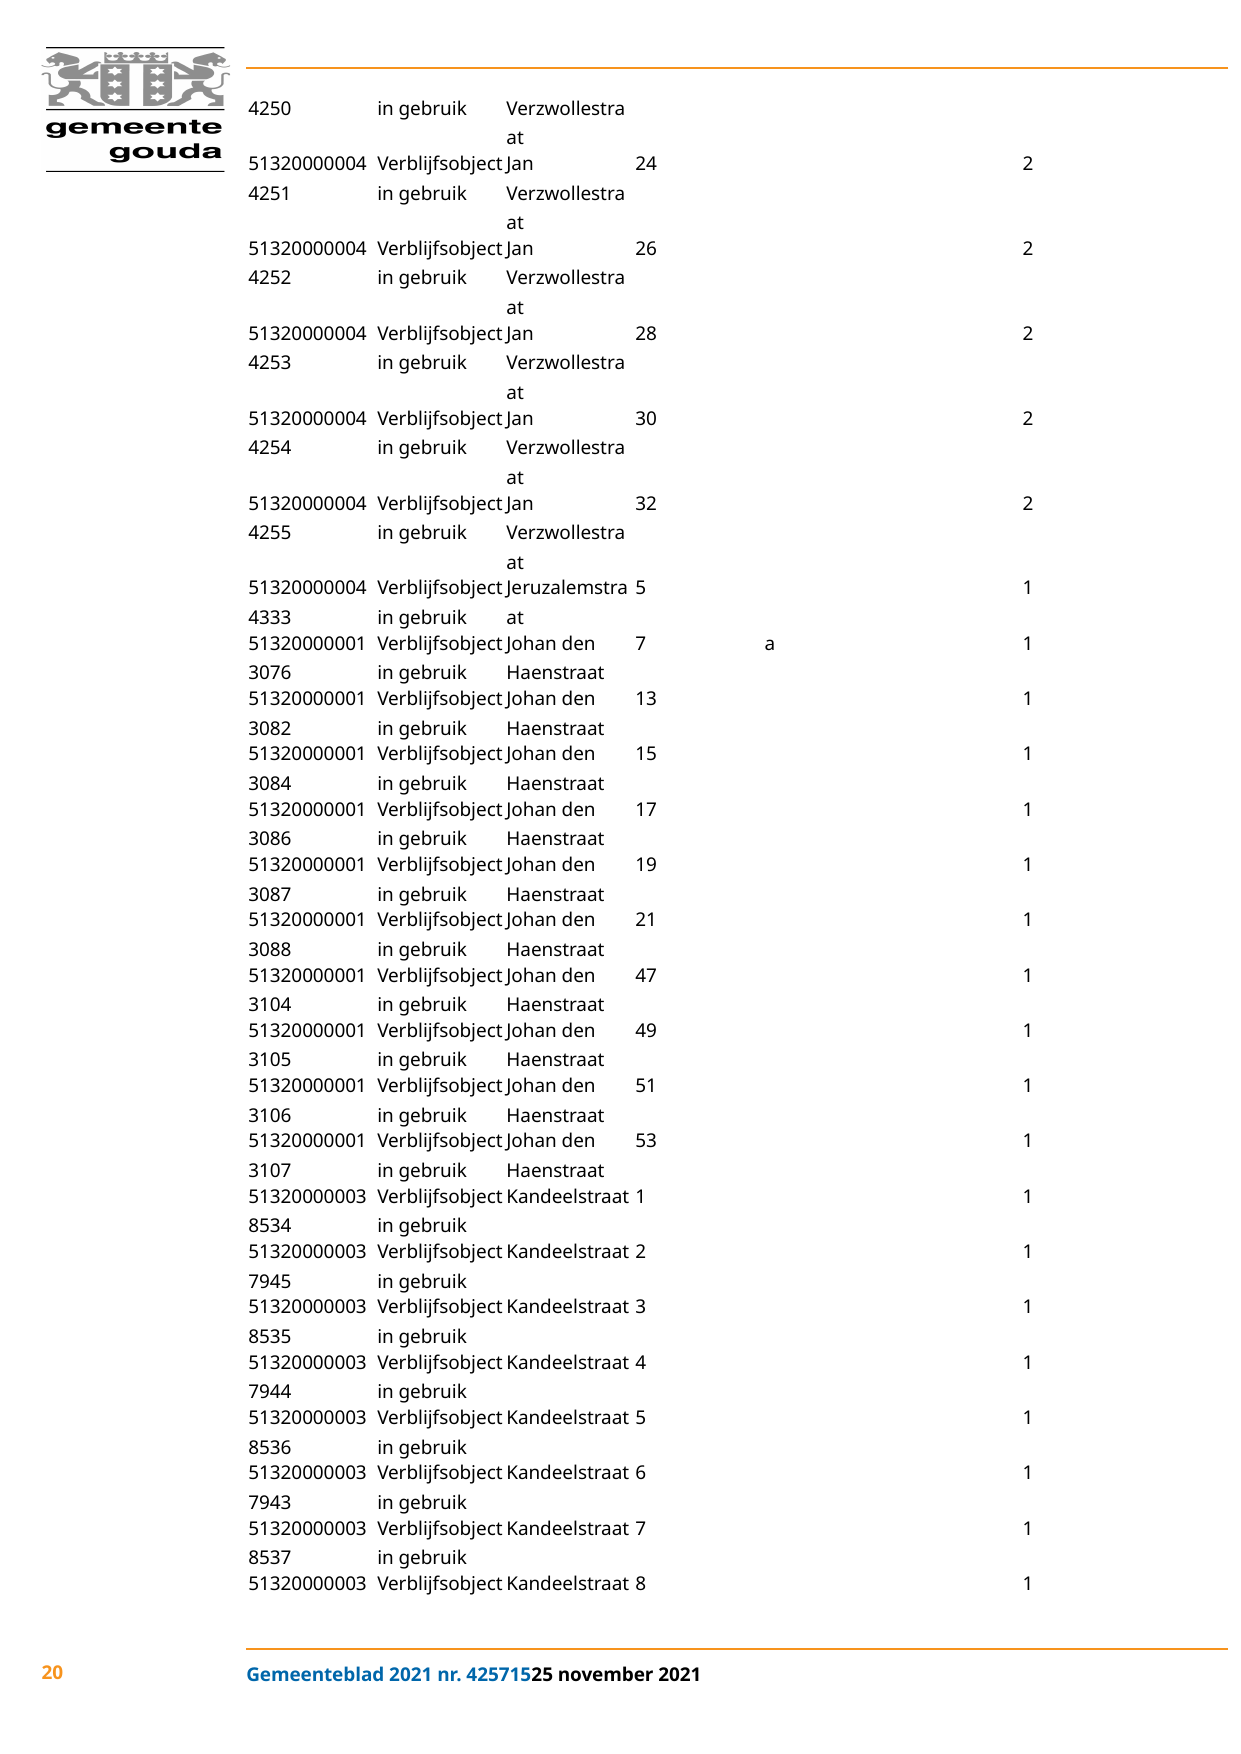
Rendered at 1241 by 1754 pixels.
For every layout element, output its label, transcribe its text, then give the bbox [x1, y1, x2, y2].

table_cell Verblijfsobject in gebruik [377, 235, 506, 320]
table_cell 51320000003 [248, 1570, 377, 1596]
table_cell Verblijfsobject in gebruik [377, 1349, 506, 1404]
table_cell 19 [635, 851, 764, 906]
table_cell Kandeelstraat [506, 1515, 635, 1570]
table_cell [764, 906, 893, 962]
table_cell [894, 1460, 1022, 1515]
table_cell [894, 235, 1022, 320]
table_cell 1 [1023, 1404, 1152, 1459]
table_cell [894, 95, 1022, 150]
table_cell 513200000044255 [248, 490, 377, 574]
table_cell 53 [635, 1128, 764, 1183]
table_cell 1 [1023, 1238, 1152, 1294]
table_cell Jan Verzwollestraat [506, 320, 635, 405]
table_cell 3 [635, 1294, 764, 1349]
table_cell Kandeelstraat [506, 1349, 635, 1404]
table_cell 51 [635, 1073, 764, 1128]
table_cell Verblijfsobject in gebruik [377, 851, 506, 906]
table_cell 513200000044252 [248, 235, 377, 320]
table_cell Verblijfsobject [377, 1570, 506, 1596]
table_cell 1 [1023, 1515, 1152, 1570]
table_cell [894, 685, 1022, 741]
table_cell 513200000037944 [248, 1349, 377, 1404]
table_cell Johan den Haenstraat [506, 962, 635, 1017]
table_cell 513200000037943 [248, 1460, 377, 1515]
table_cell 513200000013106 [248, 1073, 377, 1128]
table_cell [764, 1349, 893, 1404]
table_cell [764, 851, 893, 906]
table_cell [764, 1017, 893, 1072]
table_cell Jan Verzwollestraat [506, 405, 635, 490]
table_cell Verblijfsobject in gebruik [377, 1515, 506, 1570]
table_cell Jan Verzwollestraat [506, 490, 635, 574]
table_cell 1 [1023, 1128, 1152, 1183]
table_cell [764, 1073, 893, 1128]
table_cell 1 [1023, 741, 1152, 796]
table_cell Johan den Haenstraat [506, 630, 635, 685]
table_cell Verblijfsobject in gebruik [377, 962, 506, 1017]
table_cell 513200000038535 [248, 1294, 377, 1349]
table_cell in gebruik [377, 95, 506, 150]
table_cell [894, 1017, 1022, 1072]
table_cell 1 [1023, 1294, 1152, 1349]
table_cell Verblijfsobject in gebruik [377, 150, 506, 235]
table_cell [764, 1570, 893, 1596]
table_cell 513200000013105 [248, 1017, 377, 1072]
table_cell Johan den Haenstraat [506, 685, 635, 741]
table_cell Verblijfsobject in gebruik [377, 1073, 506, 1128]
table_cell 1 [1023, 906, 1152, 962]
table_cell [764, 1515, 893, 1570]
table_cell Johan den Haenstraat [506, 906, 635, 962]
table_cell 30 [635, 405, 764, 490]
table_cell 1 [1023, 630, 1152, 685]
table_cell Verblijfsobject in gebruik [377, 1460, 506, 1515]
table_cell [894, 1515, 1022, 1570]
table_cell 49 [635, 1017, 764, 1072]
table_cell [894, 796, 1022, 851]
table_cell [764, 575, 893, 630]
table_cell Verblijfsobject in gebruik [377, 1404, 506, 1459]
table_cell 1 [1023, 1017, 1152, 1072]
table_cell Kandeelstraat [506, 1460, 635, 1515]
table_cell 513200000038534 [248, 1183, 377, 1238]
table_cell Kandeelstraat [506, 1404, 635, 1459]
table_cell Verblijfsobject in gebruik [377, 1238, 506, 1294]
table_cell [894, 575, 1022, 630]
table_cell 513200000037945 [248, 1238, 377, 1294]
table_cell [894, 962, 1022, 1017]
table_cell 2 [1023, 405, 1152, 490]
table_cell 21 [635, 906, 764, 962]
table_cell [894, 490, 1022, 574]
table_cell [764, 490, 893, 574]
table_cell Verblijfsobject in gebruik [377, 741, 506, 796]
table_cell 2 [1023, 320, 1152, 405]
table_cell Johan den Haenstraat [506, 1073, 635, 1128]
table_cell Verblijfsobject in gebruik [377, 490, 506, 574]
table_cell Johan den Haenstraat [506, 1017, 635, 1072]
table_cell Verblijfsobject in gebruik [377, 796, 506, 851]
table_cell [764, 685, 893, 741]
table_cell 15 [635, 741, 764, 796]
table_cell Verblijfsobject in gebruik [377, 1128, 506, 1183]
table_cell [894, 150, 1022, 235]
table_cell 513200000013086 [248, 796, 377, 851]
table_cell Johan den Haenstraat [506, 851, 635, 906]
table_cell 24 [635, 150, 764, 235]
table_cell 8 [635, 1570, 764, 1596]
table_cell 6 [635, 1460, 764, 1515]
table_cell [764, 405, 893, 490]
table_cell [764, 235, 893, 320]
table_cell Verblijfsobject in gebruik [377, 685, 506, 741]
table_cell Verblijfsobject in gebruik [377, 405, 506, 490]
table_cell 513200000038537 [248, 1515, 377, 1570]
table_cell [894, 630, 1022, 685]
table_cell 28 [635, 320, 764, 405]
table_cell 513200000044251 [248, 150, 377, 235]
table_cell 5 [635, 1404, 764, 1459]
table_cell [764, 962, 893, 1017]
table_cell [894, 1183, 1022, 1238]
table_cell 1 [1023, 1073, 1152, 1128]
table_cell a [764, 630, 893, 685]
table_cell Jeruzalemstraat [506, 575, 635, 630]
table_cell 1 [1023, 685, 1152, 741]
table_cell 13 [635, 685, 764, 741]
table_cell 2 [1023, 490, 1152, 574]
table_cell [894, 851, 1022, 906]
table_cell [894, 320, 1022, 405]
table_cell 2 [1023, 235, 1152, 320]
table_cell 1 [1023, 1570, 1152, 1596]
table_cell [894, 741, 1022, 796]
table_cell Verblijfsobject in gebruik [377, 575, 506, 630]
table_cell Jan Verzwollestraat [506, 235, 635, 320]
table_cell 1 [1023, 851, 1152, 906]
table_cell 513200000038536 [248, 1404, 377, 1459]
table_cell [894, 1404, 1022, 1459]
table_cell 513200000044254 [248, 405, 377, 490]
table_cell 1 [635, 1183, 764, 1238]
picture [41, 47, 231, 172]
table_cell 1 [1023, 575, 1152, 630]
table_cell [894, 906, 1022, 962]
table_cell 7 [635, 1515, 764, 1570]
table_cell 17 [635, 796, 764, 851]
table_cell [894, 405, 1022, 490]
table_cell 5 [635, 575, 764, 630]
table_cell [764, 1128, 893, 1183]
table_cell 1 [1023, 1460, 1152, 1515]
table_cell [764, 320, 893, 405]
table_cell 7 [635, 630, 764, 685]
table_cell Verblijfsobject in gebruik [377, 1017, 506, 1072]
table_cell 513200000013104 [248, 962, 377, 1017]
table_cell 32 [635, 490, 764, 574]
table_cell Verblijfsobject in gebruik [377, 1183, 506, 1238]
table_cell [764, 796, 893, 851]
table_cell [764, 741, 893, 796]
table_cell 26 [635, 235, 764, 320]
table_cell 4 [635, 1349, 764, 1404]
table_cell 513200000044333 [248, 575, 377, 630]
table_cell Verblijfsobject in gebruik [377, 630, 506, 685]
table_cell 513200000013082 [248, 685, 377, 741]
table_cell 1 [1023, 1183, 1152, 1238]
table_cell Verblijfsobject in gebruik [377, 906, 506, 962]
table_cell [894, 1238, 1022, 1294]
table_cell 2 [1023, 150, 1152, 235]
table_cell Verblijfsobject in gebruik [377, 320, 506, 405]
table_cell [764, 150, 893, 235]
table_cell [1023, 95, 1152, 150]
table_cell 513200000013107 [248, 1128, 377, 1183]
table_cell 513200000013087 [248, 851, 377, 906]
table_cell 513200000013088 [248, 906, 377, 962]
table_cell Kandeelstraat [506, 1183, 635, 1238]
table_cell 1 [1023, 1349, 1152, 1404]
table_cell Kandeelstraat [506, 1294, 635, 1349]
table_cell 2 [635, 1238, 764, 1294]
table_cell [764, 1238, 893, 1294]
table_cell 1 [1023, 796, 1152, 851]
table_cell [894, 1073, 1022, 1128]
table_cell [894, 1570, 1022, 1596]
table_cell 47 [635, 962, 764, 1017]
table_cell 513200000013084 [248, 741, 377, 796]
table_cell Johan den Haenstraat [506, 741, 635, 796]
table_cell Kandeelstraat [506, 1570, 635, 1596]
table_cell [764, 1404, 893, 1459]
table_cell [635, 95, 764, 150]
table_cell [764, 95, 893, 150]
table_cell 513200000013076 [248, 630, 377, 685]
table_cell Kandeelstraat [506, 1238, 635, 1294]
table_cell 4250 [248, 95, 377, 150]
table_cell [894, 1349, 1022, 1404]
table_cell Jan Verzwollestraat [506, 150, 635, 235]
table_cell Verblijfsobject in gebruik [377, 1294, 506, 1349]
table_cell Johan den Haenstraat [506, 796, 635, 851]
table_cell 513200000044253 [248, 320, 377, 405]
table_cell [764, 1183, 893, 1238]
table_cell Johan den Haenstraat [506, 1128, 635, 1183]
table_cell Verzwollestraat [506, 95, 635, 150]
table_cell [894, 1294, 1022, 1349]
table_cell [764, 1294, 893, 1349]
table_cell [894, 1128, 1022, 1183]
table_cell [764, 1460, 893, 1515]
table_cell 1 [1023, 962, 1152, 1017]
